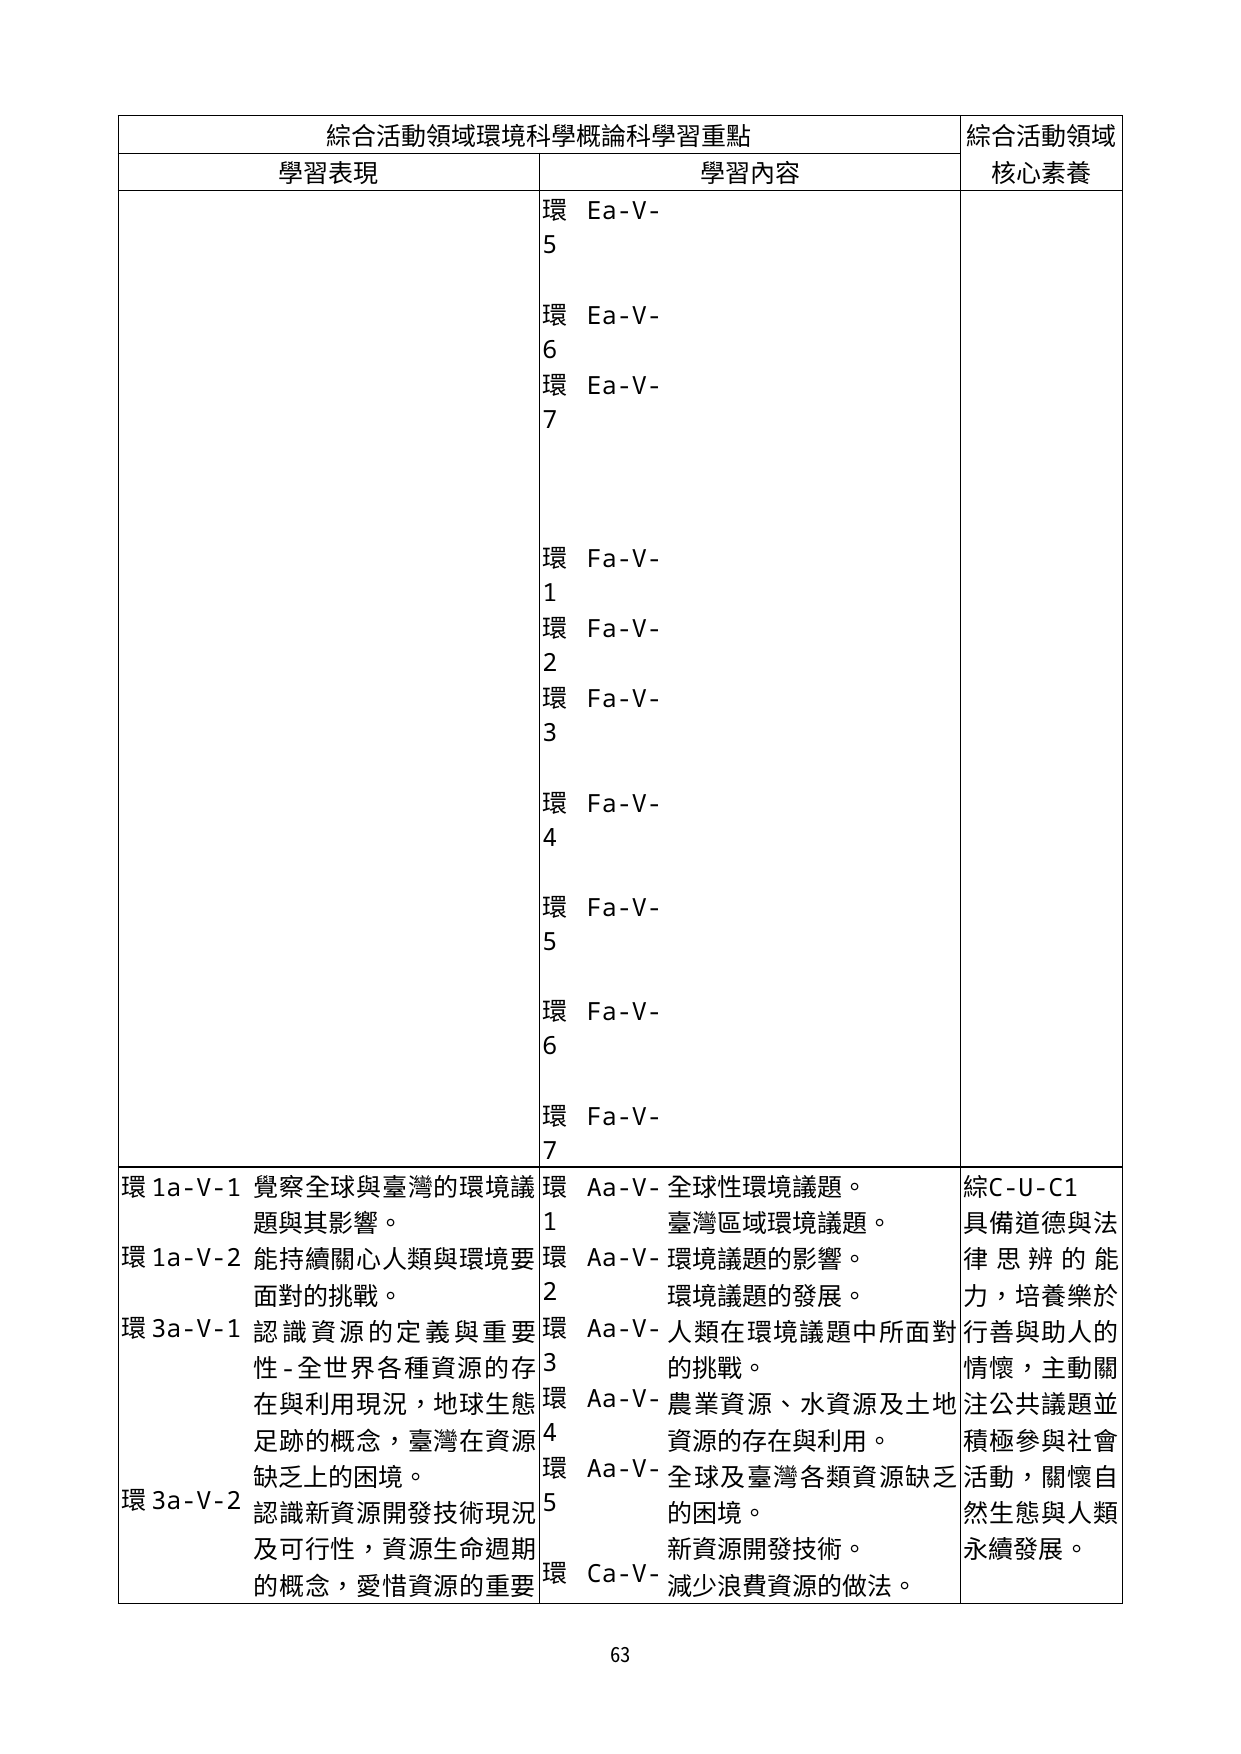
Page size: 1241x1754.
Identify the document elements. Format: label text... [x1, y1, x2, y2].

table_cell 環Aa-V-1 環Aa-V-2 環Aa-V-3 環Aa-V-4 環Aa-V-5 環Ca-V- [540, 1168, 664, 1602]
table_cell 全球性環境議題。 臺灣區域環境議題。 環境議題的影響。 環境議題的發展。 人類在環境議題中所面對的挑戰。 農業資源、水資源及土地資源的存在與利用。 全球及臺灣各類資源缺乏的困境。 新資源開發技術。 減少浪費資源的做法。 [665, 1168, 960, 1602]
table_header 綜合活動領域 核心素養 [961, 116, 1122, 190]
table_cell 覺察全球與臺灣的環境議題與其影響。 能持續關心人類與環境要面對的挑戰。 認識資源的定義與重要性-全世界各種資源的存在與利用現況，地球生態足跡的概念，臺灣在資源缺乏上的困境。 認識新資源開發技術現況及可行性，資源生命週期的概念，愛惜資源的重要 [251, 1168, 539, 1602]
table_cell 環1a-V-1 環1a-V-2 環3a-V-1 環3a-V-2 [119, 1168, 251, 1602]
table_cell [251, 191, 539, 1166]
table_cell 學習表現 [119, 154, 539, 190]
table_cell [119, 191, 251, 1166]
table_cell 環Ea-V-5 環Ea-V-6 環Ea-V-7 環Fa-V-1 環Fa-V-2 環Fa-V-3 環Fa-V-4 環Fa-V-5 環Fa-V-6 環Fa-V-7 [540, 191, 664, 1166]
table_header 綜合活動領域環境科學概論科學習重點 [119, 116, 960, 152]
table_cell 綜C-U-C1 具備道德與法律思辨的能力，培養樂於行善與助人的情懷，主動關注公共議題並積極參與社會活動，關懷自然生態與人類永續發展。 [961, 1168, 1122, 1602]
table_cell [665, 191, 960, 1166]
table_cell 學習內容 [540, 154, 960, 190]
table_cell [961, 191, 1122, 1166]
